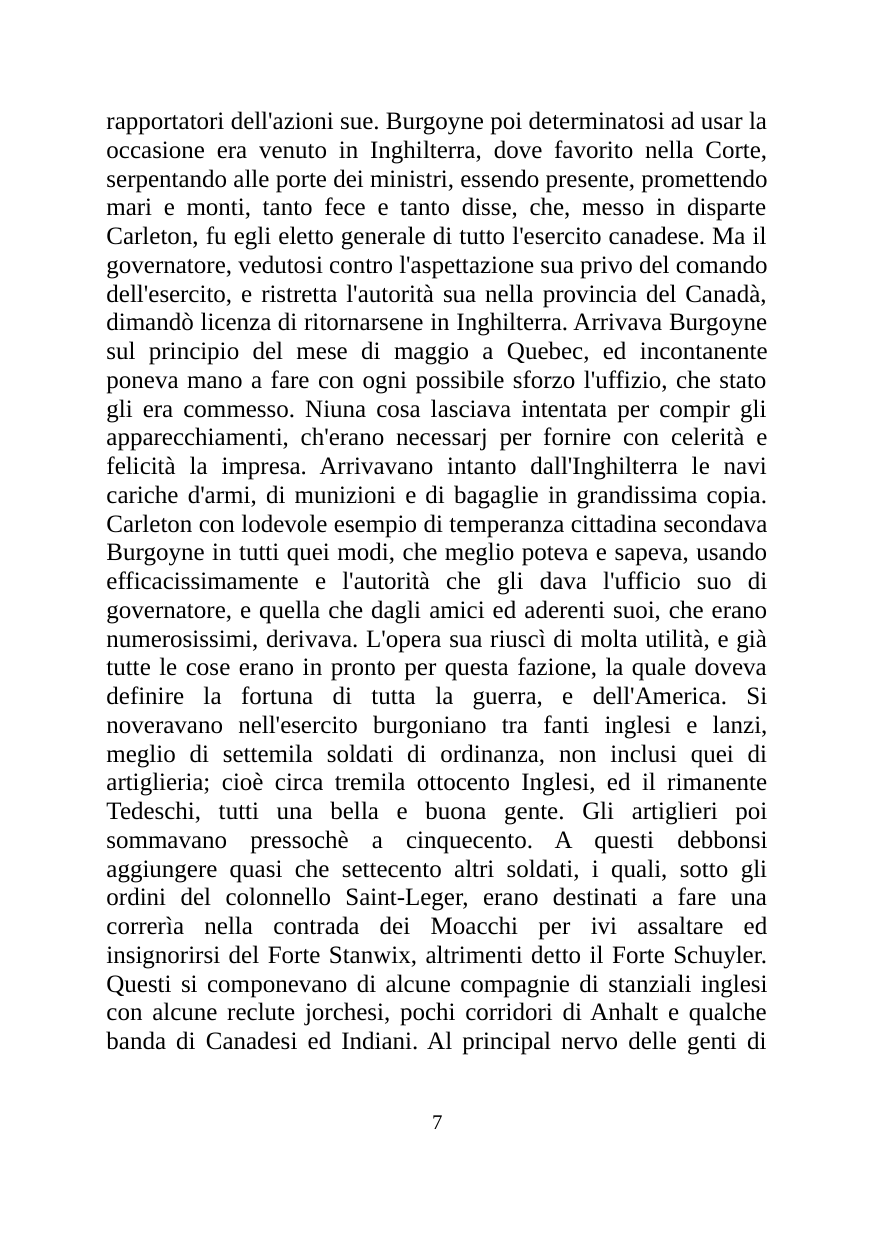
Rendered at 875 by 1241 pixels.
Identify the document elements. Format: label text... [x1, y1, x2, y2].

text rapportatori dell'azioni sue. Burgoyne poi determinatosi ad usar la occasione era venuto in Inghilterra, dove favorito nella Corte, serpentando alle porte dei ministri, essendo presente, promettendo mari e monti, tanto fece e tanto disse, che, messo in disparte Carleton, fu egli eletto generale di tutto l'esercito canadese. Ma il governatore, vedutosi contro l'aspettazione sua privo del comando dell'esercito, e ristretta l'autorità sua nella provincia del Canadà, dimandò licenza di ritornarsene in Inghilterra. Arrivava Burgoyne sul principio del mese di maggio a Quebec, ed incontanente poneva mano a fare con ogni possibile sforzo l'uffizio, che stato gli era commesso. Niuna cosa lasciava intentata per compir gli apparecchiamenti, ch'erano necessarj per fornire con celerità e felicità la impresa. Arrivavano intanto dall'Inghilterra le navi cariche d'armi, di munizioni e di bagaglie in grandissima copia. Carleton con lodevole esempio di temperanza cittadina secondava Burgoyne in tutti quei modi, che meglio poteva e sapeva, usando efficacissimamente e l'autorità che gli dava l'ufficio suo di governatore, e quella che dagli amici ed aderenti suoi, che erano numerosissimi, derivava. L'opera sua riuscì di molta utilità, e già tutte le cose erano in pronto per questa fazione, la quale doveva definire la fortuna di tutta la guerra, e dell'America. Si noveravano nell'esercito burgoniano tra fanti inglesi e lanzi, meglio di settemila soldati di ordinanza, non inclusi quei di artiglieria; cioè circa tremila ottocento Inglesi, ed il rimanente Tedeschi, tutti una bella e buona gente. Gli artiglieri poi sommavano pressochè a cinquecento. A questi debbonsi aggiungere quasi che settecento altri soldati, i quali, sotto gli ordini del colonnello Saint-Leger, erano destinati a fare una correrìa nella contrada dei Moacchi per ivi assaltare ed insignorirsi del Forte Stanwix, altrimenti detto il Forte Schuyler. Questi si componevano di alcune compagnie di stanziali inglesi con alcune reclute jorchesi, pochi corridori di Anhalt e qualche banda di Canadesi ed Indiani. Al principal nervo delle genti di [106, 106, 768, 1055]
